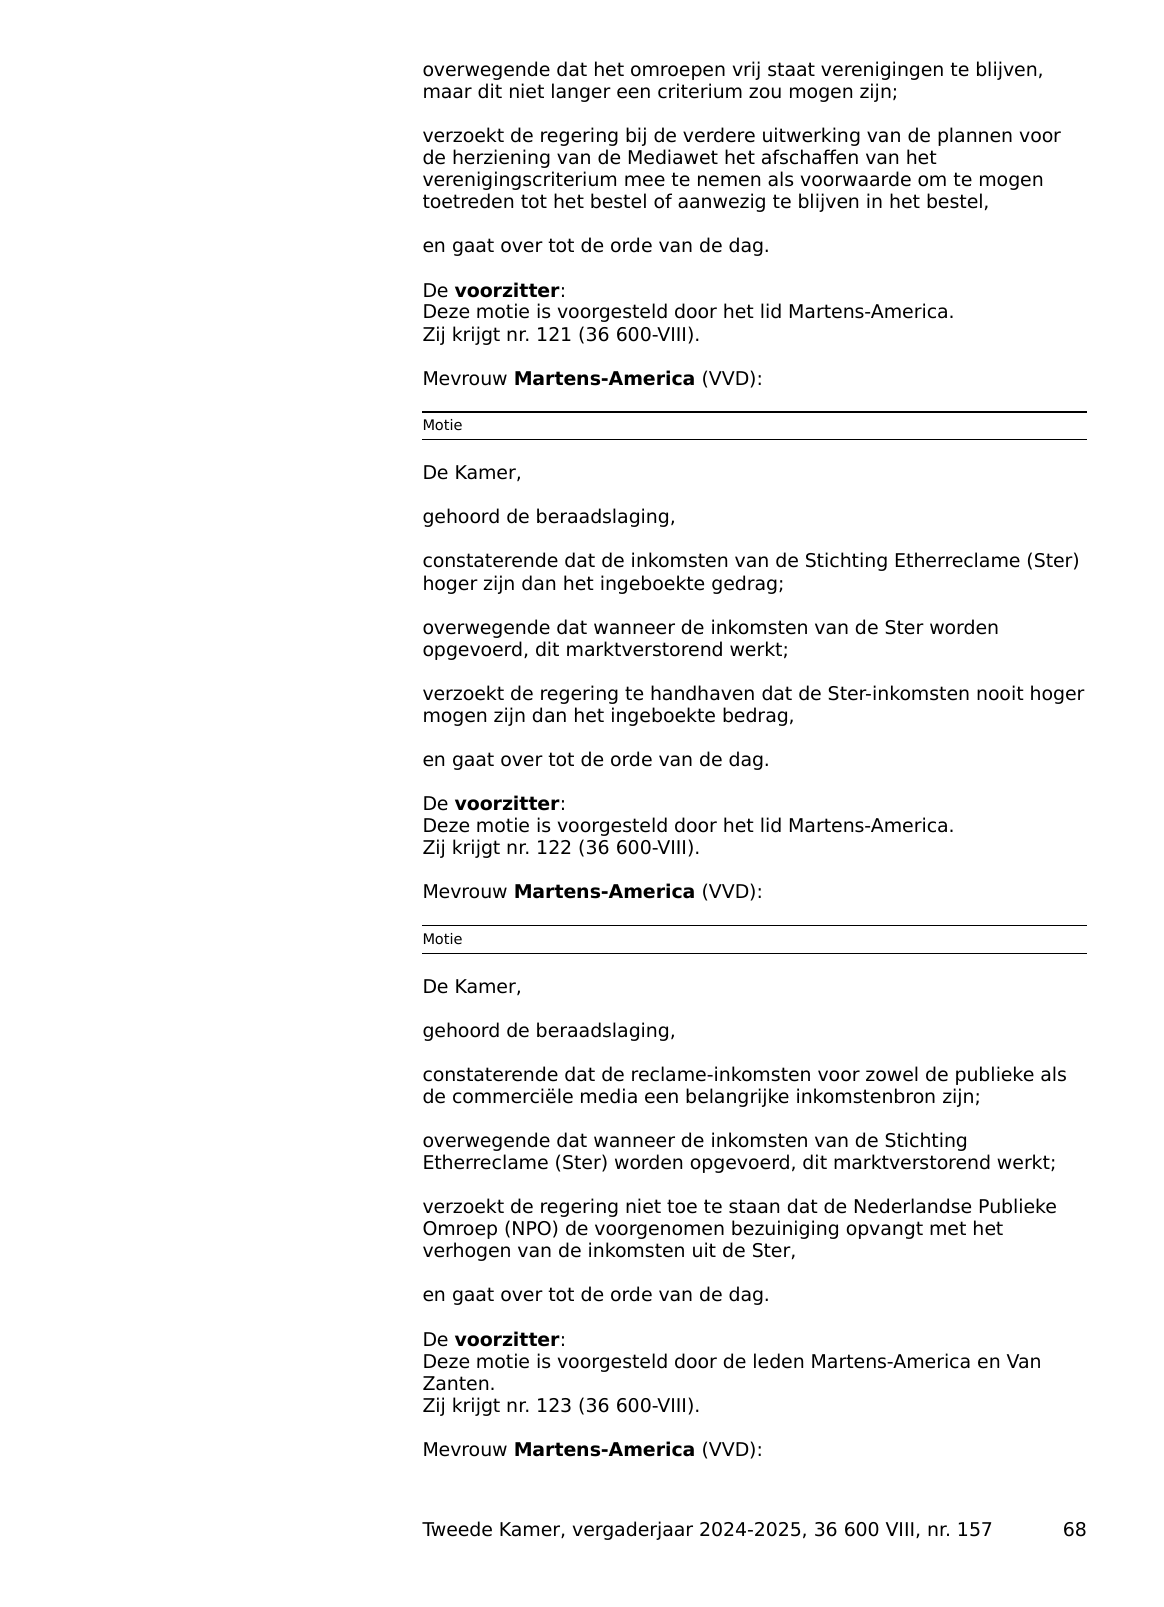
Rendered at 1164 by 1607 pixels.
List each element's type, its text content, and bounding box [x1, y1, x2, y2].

text en gaat over tot de orde van de dag. [422, 749, 1087, 771]
text en gaat over tot de orde van de dag. [422, 1284, 1087, 1306]
text gehoord de beraadslaging, [422, 1020, 1087, 1042]
text verzoekt de regering niet toe te staan dat de Nederlandse Publieke Omroep (NPO) de voorgenomen bezuiniging opvangt met het verhogen van de inkomsten uit de Ster, [422, 1196, 1087, 1262]
text overwegende dat wanneer de inkomsten van de Ster worden opgevoerd, dit marktverstorend werkt; [422, 617, 1087, 661]
text Deze motie is voorgesteld door het lid Martens-America. [422, 301, 1087, 323]
text Deze motie is voorgesteld door de leden Martens-America en Van Zanten. [422, 1351, 1087, 1394]
text Zij krijgt nr. 122 (36 600-VIII). [422, 837, 1087, 859]
text De Kamer, [422, 462, 1087, 484]
text Mevrouw Martens-America (VVD): [422, 881, 1087, 903]
text en gaat over tot de orde van de dag. [422, 235, 1087, 257]
text gehoord de beraadslaging, [422, 506, 1087, 528]
text constaterende dat de inkomsten van de Stichting Etherreclame (Ster) hoger zijn dan het ingeboekte gedrag; [422, 550, 1087, 594]
text verzoekt de regering te handhaven dat de Ster-inkomsten nooit hoger mogen zijn dan het ingeboekte bedrag, [422, 683, 1087, 727]
text De voorzitter: [422, 793, 1087, 815]
table_header Motie [422, 413, 1087, 439]
text overwegende dat het omroepen vrij staat verenigingen te blijven, maar dit niet langer een criterium zou mogen zijn; [422, 59, 1087, 103]
text Deze motie is voorgesteld door het lid Martens-America. [422, 815, 1087, 837]
text Mevrouw Martens-America (VVD): [422, 1439, 1087, 1461]
text constaterende dat de reclame-inkomsten voor zowel de publieke als de commerciële media een belangrijke inkomstenbron zijn; [422, 1064, 1087, 1108]
table_header Motie [422, 926, 1087, 952]
text De Kamer, [422, 976, 1087, 998]
text Zij krijgt nr. 123 (36 600-VIII). [422, 1394, 1087, 1416]
text De voorzitter: [422, 1328, 1087, 1351]
text overwegende dat wanneer de inkomsten van de Stichting Etherreclame (Ster) worden opgevoerd, dit marktverstorend werkt; [422, 1130, 1087, 1174]
text verzoekt de regering bij de verdere uitwerking van de plannen voor de herziening van de Mediawet het afschaffen van het verenigingscriterium mee te nemen als voorwaarde om te mogen toetreden tot het bestel of aanwezig te blijven in het bestel, [422, 125, 1087, 213]
text Zij krijgt nr. 121 (36 600-VIII). [422, 323, 1087, 345]
text Mevrouw Martens-America (VVD): [422, 368, 1087, 389]
text De voorzitter: [422, 279, 1087, 301]
